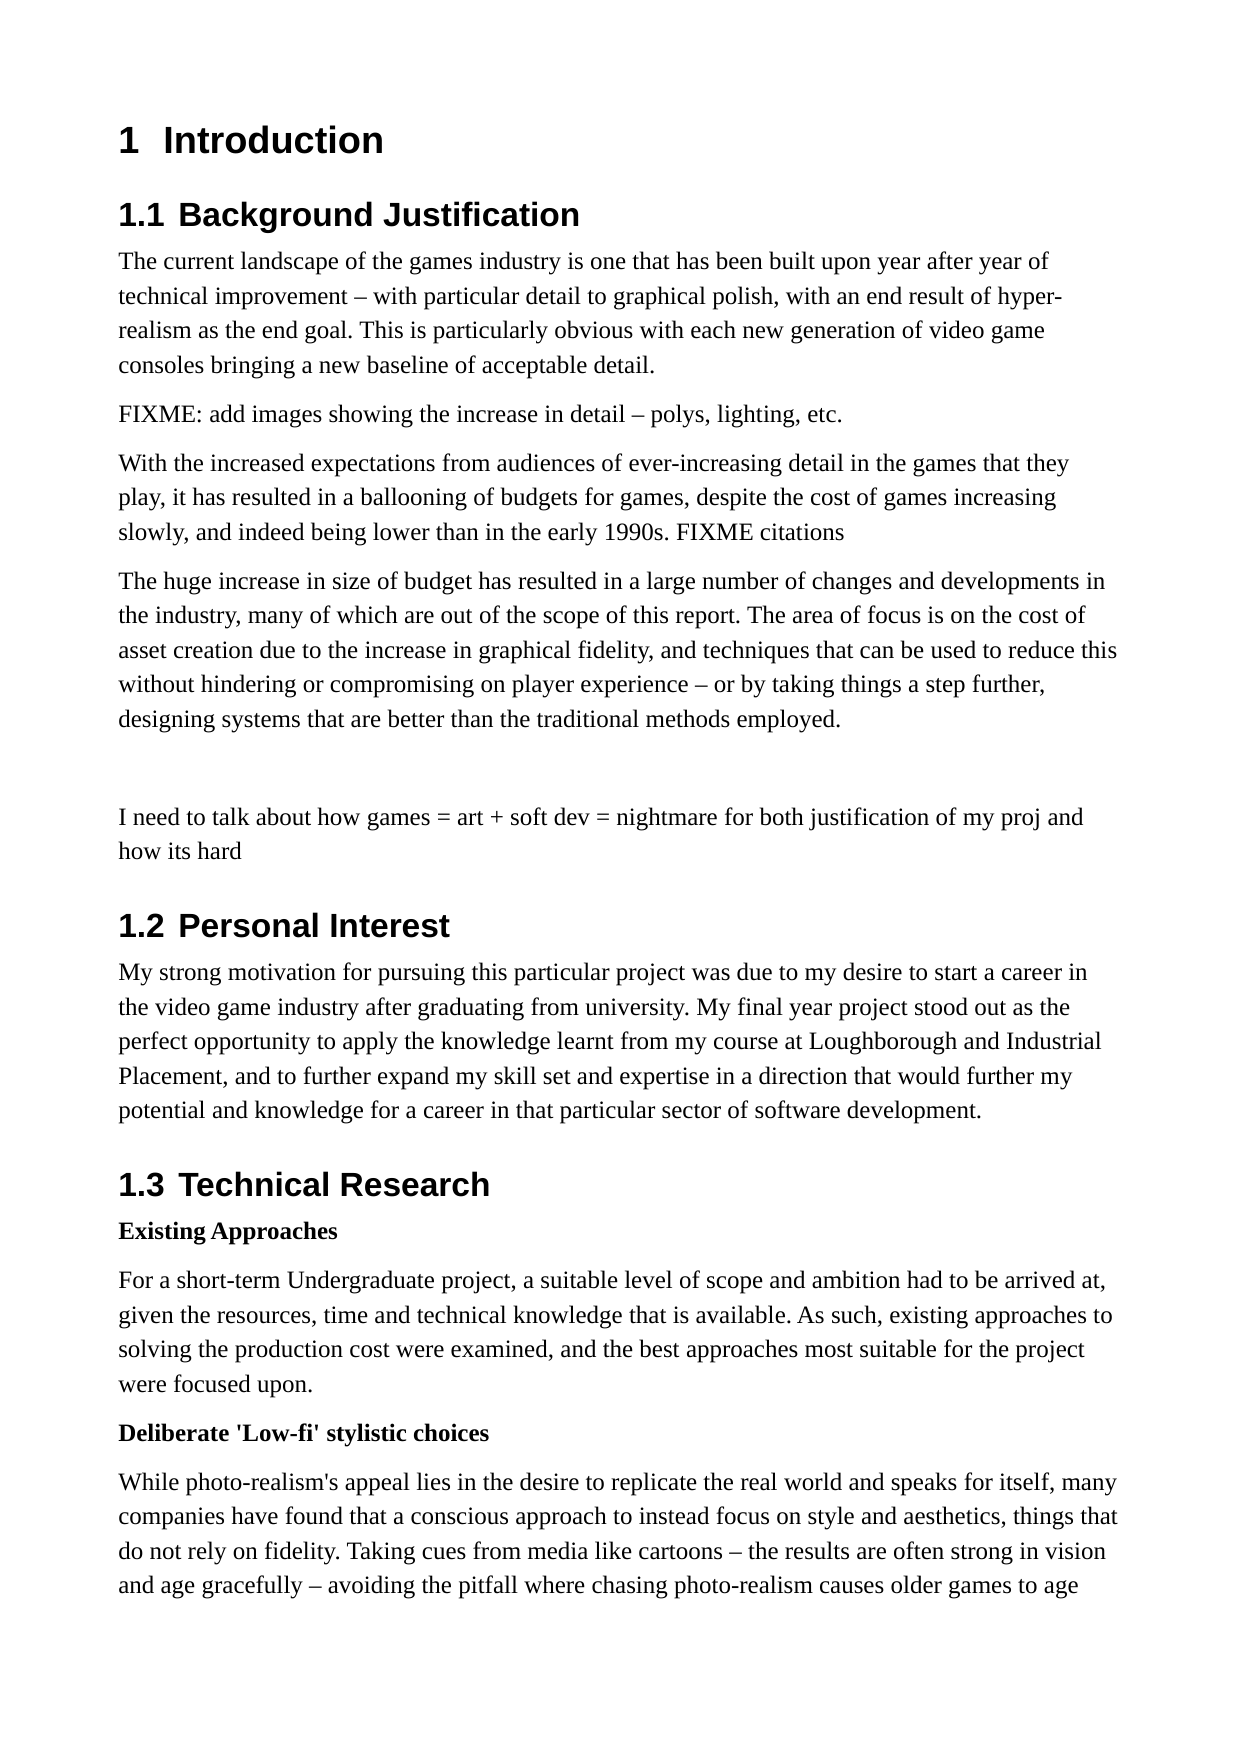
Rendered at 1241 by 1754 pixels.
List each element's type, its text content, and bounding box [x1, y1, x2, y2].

text FIXME: add images showing the increase in detail – polys, lighting, etc. [118, 399, 1122, 427]
text With the increased expectations from audiences of ever-increasing detail in the games that they play, it has resulted in a ballooning of budgets for games, despite the cost of games increasing slowly, and indeed being lower than in the early 1990s. FIXME citations [118, 448, 1122, 546]
subtitle Technical Research [118, 1165, 1122, 1204]
text For a short-term Undergraduate project, a suitable level of scope and ambition had to be arrived at, given the resources, time and technical knowledge that is available. As such, existing approaches to solving the production cost were examined, and the best approaches most suitable for the project were focused upon. [118, 1265, 1122, 1398]
text I need to talk about how games = art + soft dev = nightmare for both justification of my proj and how its hard [118, 802, 1122, 865]
text Existing Approaches [118, 1216, 1122, 1245]
text While photo-realism's appeal lies in the desire to replicate the real world and speaks for itself, many companies have found that a conscious approach to instead focus on style and aesthetics, things that do not rely on fidelity. Taking cues from media like cartoons – the results are often strong in vision and age gracefully – avoiding the pitfall where chasing photo-realism causes older games to age [118, 1467, 1122, 1599]
text Deliberate 'Low-fi' stylistic choices [118, 1418, 1122, 1447]
text My strong motivation for pursuing this particular project was due to my desire to start a career in the video game industry after graduating from university. My final year project stood out as the perfect opportunity to apply the knowledge learnt from my course at Loughborough and Industrial Placement, and to further expand my skill set and expertise in a direction that would further my potential and knowledge for a career in that particular sector of software development. [118, 957, 1122, 1124]
subtitle Background Justification [118, 195, 1122, 234]
text The current landscape of the games industry is one that has been built upon year after year of technical improvement – with particular detail to graphical polish, with an end result of hyper-realism as the end goal. This is particularly obvious with each new generation of video game consoles bringing a new baseline of acceptable detail. [118, 246, 1122, 378]
subtitle Personal Interest [118, 906, 1122, 945]
subtitle Introduction [118, 118, 1122, 162]
text The huge increase in size of budget has resulted in a large number of changes and developments in the industry, many of which are out of the scope of this report. The area of focus is on the cost of asset creation due to the increase in graphical fidelity, and techniques that can be used to reduce this without hindering or compromising on player experience – or by taking things a step further, designing systems that are better than the traditional methods employed. [118, 566, 1122, 732]
